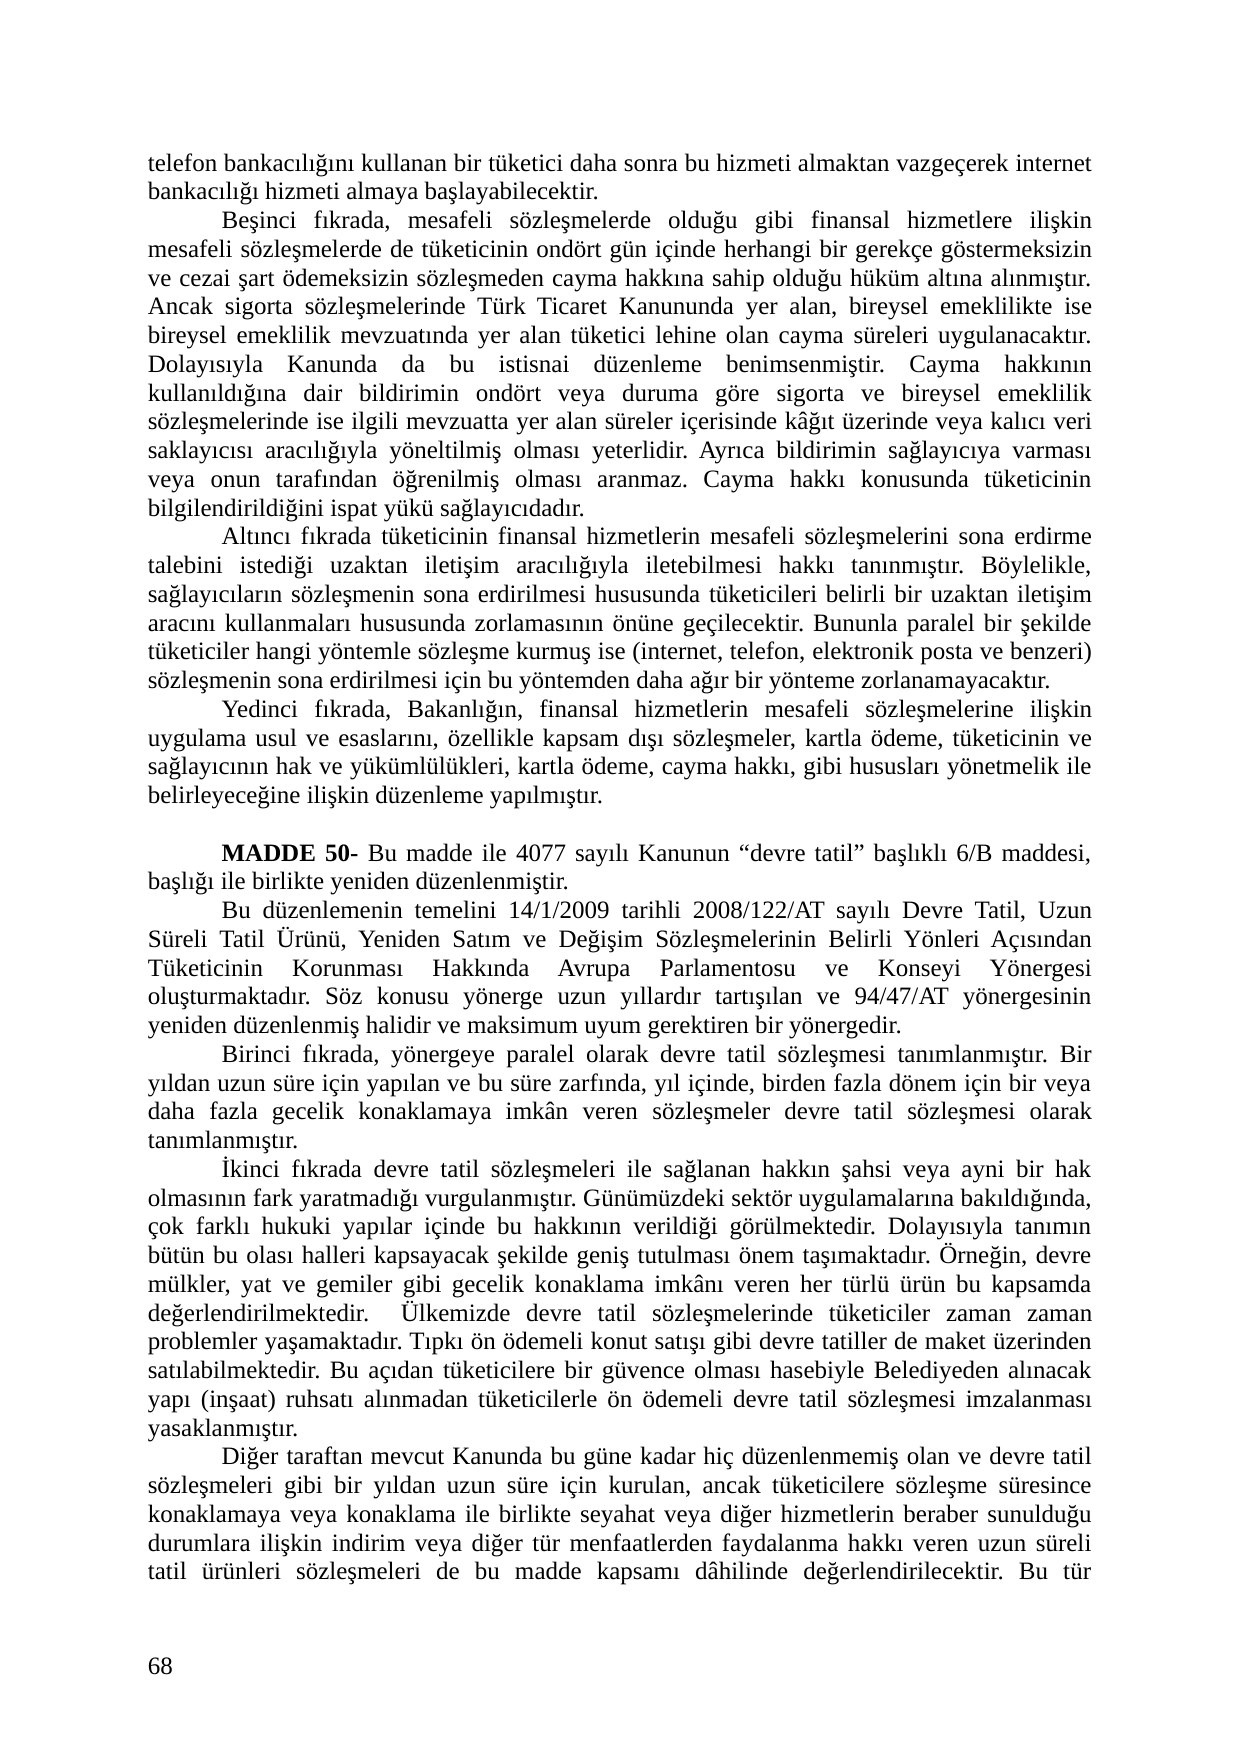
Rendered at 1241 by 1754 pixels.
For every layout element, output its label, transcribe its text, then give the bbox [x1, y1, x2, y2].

text Yedinci fıkrada, Bakanlığın, finansal hizmetlerin mesafeli sözleşmelerine ilişkin uygulama usul ve esaslarını, özellikle kapsam dışı sözleşmeler, kartla ödeme, tüketicinin ve sağlayıcının hak ve yükümlülükleri, kartla ödeme, cayma hakkı, gibi hususları yönetmelik ile belirleyeceğine ilişkin düzenleme yapılmıştır. [148, 694, 1093, 809]
text İkinci fıkrada devre tatil sözleşmeleri ile sağlanan hakkın şahsi veya ayni bir hak olmasının fark yaratmadığı vurgulanmıştır. Günümüzdeki sektör uygulamalarına bakıldığında, çok farklı hukuki yapılar içinde bu hakkının verildiği görülmektedir. Dolayısıyla tanımın bütün bu olası halleri kapsayacak şekilde geniş tutulması önem taşımaktadır. Örneğin, devre mülkler, yat ve gemiler gibi gecelik konaklama imkânı veren her türlü ürün bu kapsamda değerlendirilmektedir. Ülkemizde devre tatil sözleşmelerinde tüketiciler zaman zaman problemler yaşamaktadır. Tıpkı ön ödemeli konut satışı gibi devre tatiller de maket üzerinden satılabilmektedir. Bu açıdan tüketicilere bir güvence olması hasebiyle Belediyeden alınacak yapı (inşaat) ruhsatı alınmadan tüketicilerle ön ödemeli devre tatil sözleşmesi imzalanması yasaklanmıştır. [148, 1154, 1093, 1441]
text Diğer taraftan mevcut Kanunda bu güne kadar hiç düzenlenmemiş olan ve devre tatil sözleşmeleri gibi bir yıldan uzun süre için kurulan, ancak tüketicilere sözleşme süresince konaklamaya veya konaklama ile birlikte seyahat veya diğer hizmetlerin beraber sunulduğu durumlara ilişkin indirim veya diğer tür menfaatlerden faydalanma hakkı veren uzun süreli tatil ürünleri sözleşmeleri de bu madde kapsamı dâhilinde değerlendirilecektir. Bu tür [148, 1441, 1093, 1585]
text Beşinci fıkrada, mesafeli sözleşmelerde olduğu gibi finansal hizmetlere ilişkin mesafeli sözleşmelerde de tüketicinin ondört gün içinde herhangi bir gerekçe göstermeksizin ve cezai şart ödemeksizin sözleşmeden cayma hakkına sahip olduğu hüküm altına alınmıştır. Ancak sigorta sözleşmelerinde Türk Ticaret Kanununda yer alan, bireysel emeklilikte ise bireysel emeklilik mevzuatında yer alan tüketici lehine olan cayma süreleri uygulanacaktır. Dolayısıyla Kanunda da bu istisnai düzenleme benimsenmiştir. Cayma hakkının kullanıldığına dair bildirimin ondört veya duruma göre sigorta ve bireysel emeklilik sözleşmelerinde ise ilgili mevzuatta yer alan süreler içerisinde kâğıt üzerinde veya kalıcı veri saklayıcısı aracılığıyla yöneltilmiş olması yeterlidir. Ayrıca bildirimin sağlayıcıya varması veya onun tarafından öğrenilmiş olması aranmaz. Cayma hakkı konusunda tüketicinin bilgilendirildiğini ispat yükü sağlayıcıdadır. [148, 205, 1093, 521]
text Altıncı fıkrada tüketicinin finansal hizmetlerin mesafeli sözleşmelerini sona erdirme talebini istediği uzaktan iletişim aracılığıyla iletebilmesi hakkı tanınmıştır. Böylelikle, sağlayıcıların sözleşmenin sona erdirilmesi hususunda tüketicileri belirli bir uzaktan iletişim aracını kullanmaları hususunda zorlamasının önüne geçilecektir. Bununla paralel bir şekilde tüketiciler hangi yöntemle sözleşme kurmuş ise (internet, telefon, elektronik posta ve benzeri) sözleşmenin sona erdirilmesi için bu yöntemden daha ağır bir yönteme zorlanamayacaktır. [148, 521, 1093, 694]
text telefon bankacılığını kullanan bir tüketici daha sonra bu hizmeti almaktan vazgeçerek internet bankacılığı hizmeti almaya başlayabilecektir. [148, 148, 1093, 205]
text Bu düzenlemenin temelini 14/1/2009 tarihli 2008/122/AT sayılı Devre Tatil, Uzun Süreli Tatil Ürünü, Yeniden Satım ve Değişim Sözleşmelerinin Belirli Yönleri Açısından Tüketicinin Korunması Hakkında Avrupa Parlamentosu ve Konseyi Yönergesi oluşturmaktadır. Söz konusu yönerge uzun yıllardır tartışılan ve 94/47/AT yönergesinin yeniden düzenlenmiş halidir ve maksimum uyum gerektiren bir yönergedir. [148, 895, 1093, 1039]
text Birinci fıkrada, yönergeye paralel olarak devre tatil sözleşmesi tanımlanmıştır. Bir yıldan uzun süre için yapılan ve bu süre zarfında, yıl içinde, birden fazla dönem için bir veya daha fazla gecelik konaklamaya imkân veren sözleşmeler devre tatil sözleşmesi olarak tanımlanmıştır. [148, 1039, 1093, 1154]
text MADDE 50- Bu madde ile 4077 sayılı Kanunun “devre tatil” başlıklı 6/B maddesi, başlığı ile birlikte yeniden düzenlenmiştir. [148, 838, 1093, 895]
